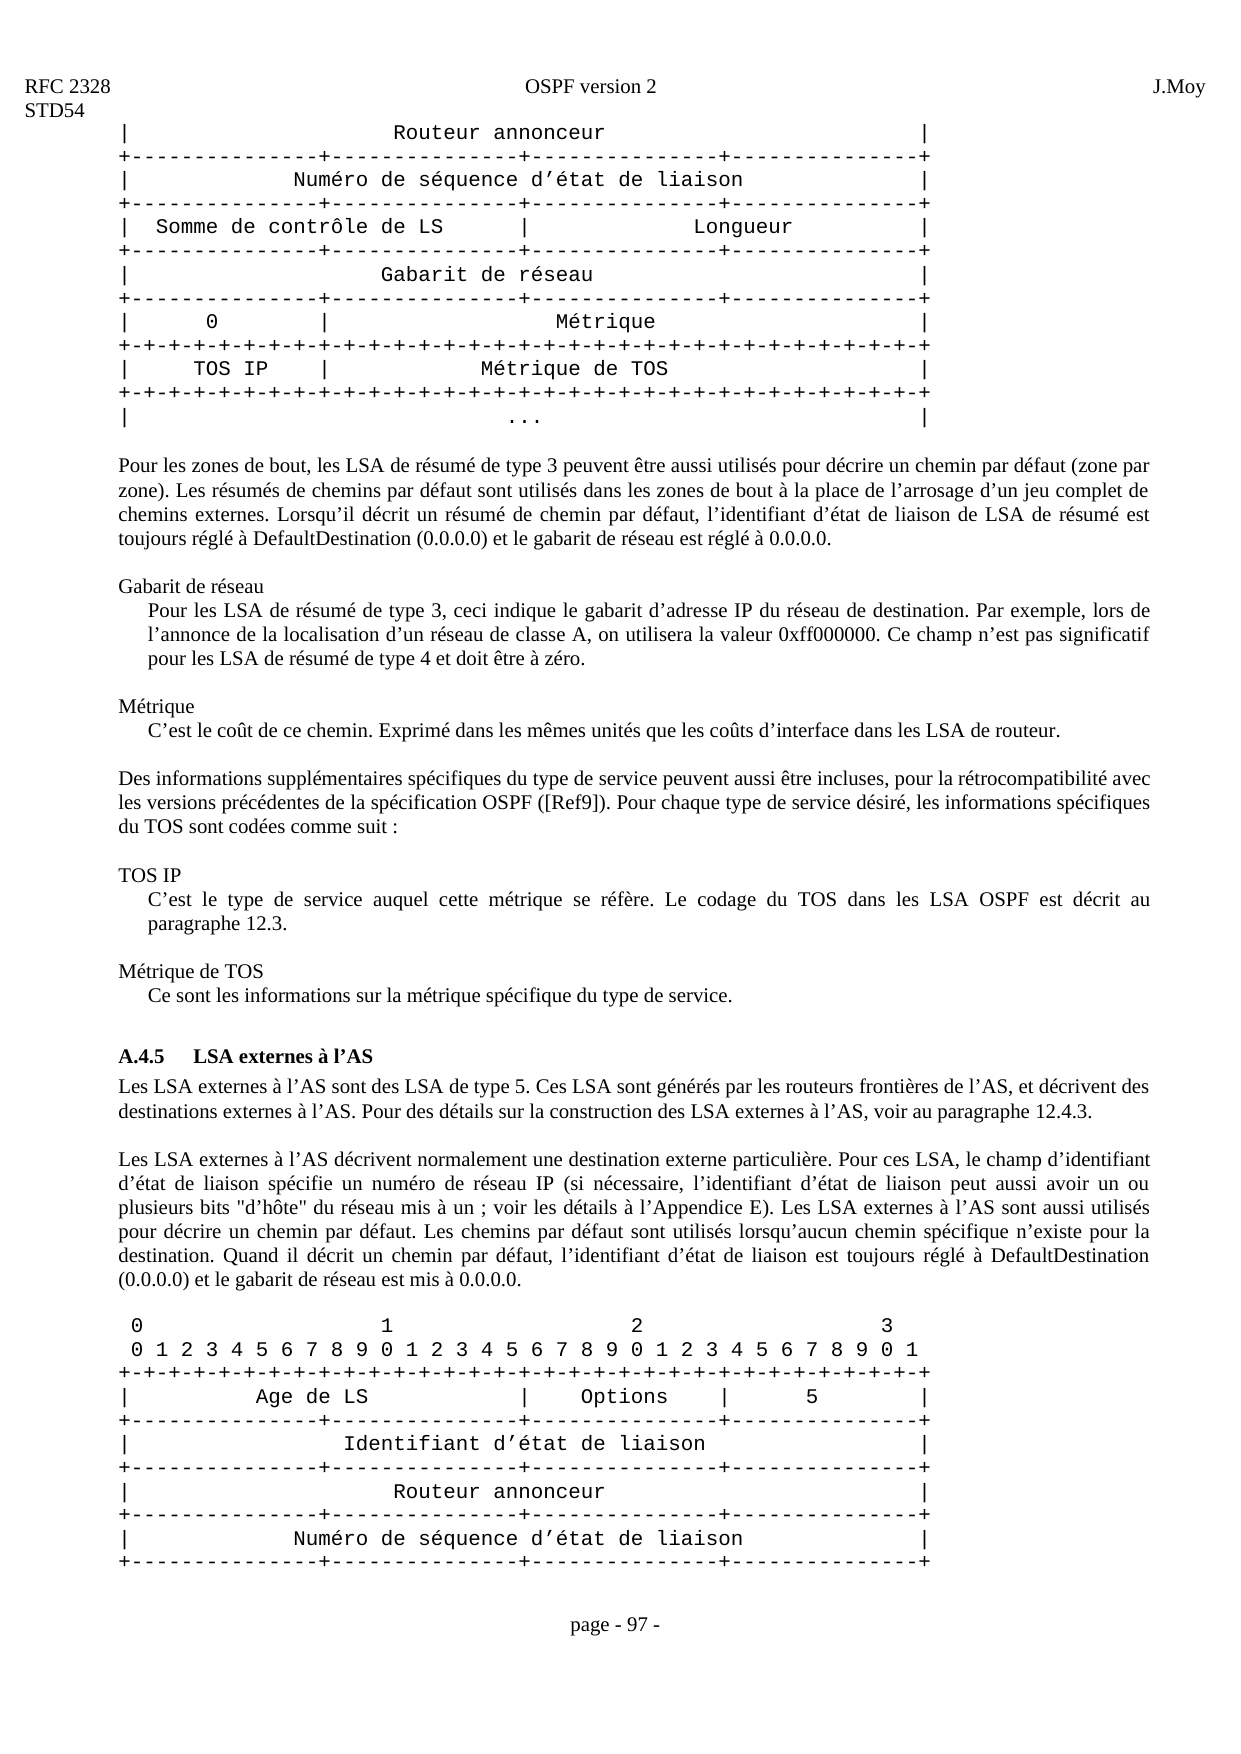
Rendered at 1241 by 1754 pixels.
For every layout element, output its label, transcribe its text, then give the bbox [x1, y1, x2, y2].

text | Identifiant d’état de liaison | [118, 1433, 1152, 1457]
text | Age de LS | Options | 5 | [118, 1386, 1152, 1410]
text | Numéro de séquence d’état de liaison | [118, 1528, 1152, 1552]
text +---------------+---------------+---------------+---------------+ [118, 193, 1152, 217]
text +---------------+---------------+---------------+---------------+ [118, 287, 1152, 311]
text +---------------+---------------+---------------+---------------+ [118, 1410, 1152, 1433]
text Métrique [118, 694, 1152, 718]
text Les LSA externes à l’AS sont des LSA de type 5. Ces LSA sont générés par les routeurs frontières de l’AS, et décrivent des destinations externes à l’AS. Pour des détails sur la construction des LSA externes à l’AS, voir au paragraphe 12.4.3. [118, 1074, 1152, 1123]
text TOS IP [118, 862, 1152, 887]
subtitle A.4.5 LSA externes à l’AS [118, 1044, 1152, 1068]
text Pour les LSA de résumé de type 3, ceci indique le gabarit d’adresse IP du réseau de destination. Par exemple, lors de l’annonce de la localisation d’un réseau de classe A, on utilisera la valeur 0xff000000. Ce champ n’est pas significatif pour les LSA de résumé de type 4 et doit être à zéro. [148, 598, 1152, 670]
text 0 1 2 3 [118, 1315, 1152, 1339]
text Les LSA externes à l’AS décrivent normalement une destination externe particulière. Pour ces LSA, le champ d’identifiant d’état de liaison spécifie un numéro de réseau IP (si nécessaire, l’identifiant d’état de liaison peut aussi avoir un ou plusieurs bits "d’hôte" du réseau mis à un ; voir les détails à l’Appendice E). Les LSA externes à l’AS sont aussi utilisés pour décrire un chemin par défaut. Les chemins par défaut sont utilisés lorsqu’aucun chemin spécifique n’existe pour la destination. Quand il décrit un chemin par défaut, l’identifiant d’état de liaison est toujours réglé à DefaultDestination (0.0.0.0) et le gabarit de réseau est mis à 0.0.0.0. [118, 1147, 1152, 1291]
text | 0 | Métrique | [118, 311, 1152, 335]
text Des informations supplémentaires spécifiques du type de service peuvent aussi être incluses, pour la rétrocompatibilité avec les versions précédentes de la spécification OSPF ([Ref9]). Pour chaque type de service désiré, les informations spécifiques du TOS sont codées comme suit : [118, 766, 1152, 838]
text | TOS IP | Métrique de TOS | [118, 358, 1152, 382]
text +-+-+-+-+-+-+-+-+-+-+-+-+-+-+-+-+-+-+-+-+-+-+-+-+-+-+-+-+-+-+-+-+ [118, 335, 1152, 358]
text +---------------+---------------+---------------+---------------+ [118, 146, 1152, 169]
text C’est le coût de ce chemin. Exprimé dans les mêmes unités que les coûts d’interface dans les LSA de routeur. [148, 718, 1152, 742]
text Métrique de TOS [118, 959, 1152, 983]
text +---------------+---------------+---------------+---------------+ [118, 1457, 1152, 1481]
text +---------------+---------------+---------------+---------------+ [118, 240, 1152, 264]
text | Routeur annonceur | [118, 122, 1152, 146]
text | Numéro de séquence d’état de liaison | [118, 169, 1152, 193]
text Ce sont les informations sur la métrique spécifique du type de service. [148, 983, 1152, 1007]
text C’est le type de service auquel cette métrique se réfère. Le codage du TOS dans les LSA OSPF est décrit au paragraphe 12.3. [148, 887, 1152, 935]
text | ... | [118, 406, 1152, 429]
text +---------------+---------------+---------------+---------------+ [118, 1552, 1152, 1575]
text 0 1 2 3 4 5 6 7 8 9 0 1 2 3 4 5 6 7 8 9 0 1 2 3 4 5 6 7 8 9 0 1 [118, 1339, 1152, 1362]
text | Somme de contrôle de LS | Longueur | [118, 217, 1152, 240]
text +-+-+-+-+-+-+-+-+-+-+-+-+-+-+-+-+-+-+-+-+-+-+-+-+-+-+-+-+-+-+-+-+ [118, 382, 1152, 406]
text Pour les zones de bout, les LSA de résumé de type 3 peuvent être aussi utilisés pour décrire un chemin par défaut (zone par zone). Les résumés de chemins par défaut sont utilisés dans les zones de bout à la place de l’arrosage d’un jeu complet de chemins externes. Lorsqu’il décrit un résumé de chemin par défaut, l’identifiant d’état de liaison de LSA de résumé est toujours réglé à DefaultDestination (0.0.0.0) et le gabarit de réseau est réglé à 0.0.0.0. [118, 453, 1152, 550]
text Gabarit de réseau [118, 574, 1152, 598]
text | Routeur annonceur | [118, 1481, 1152, 1504]
text | Gabarit de réseau | [118, 264, 1152, 287]
text +-+-+-+-+-+-+-+-+-+-+-+-+-+-+-+-+-+-+-+-+-+-+-+-+-+-+-+-+-+-+-+-+ [118, 1362, 1152, 1386]
text +---------------+---------------+---------------+---------------+ [118, 1504, 1152, 1528]
